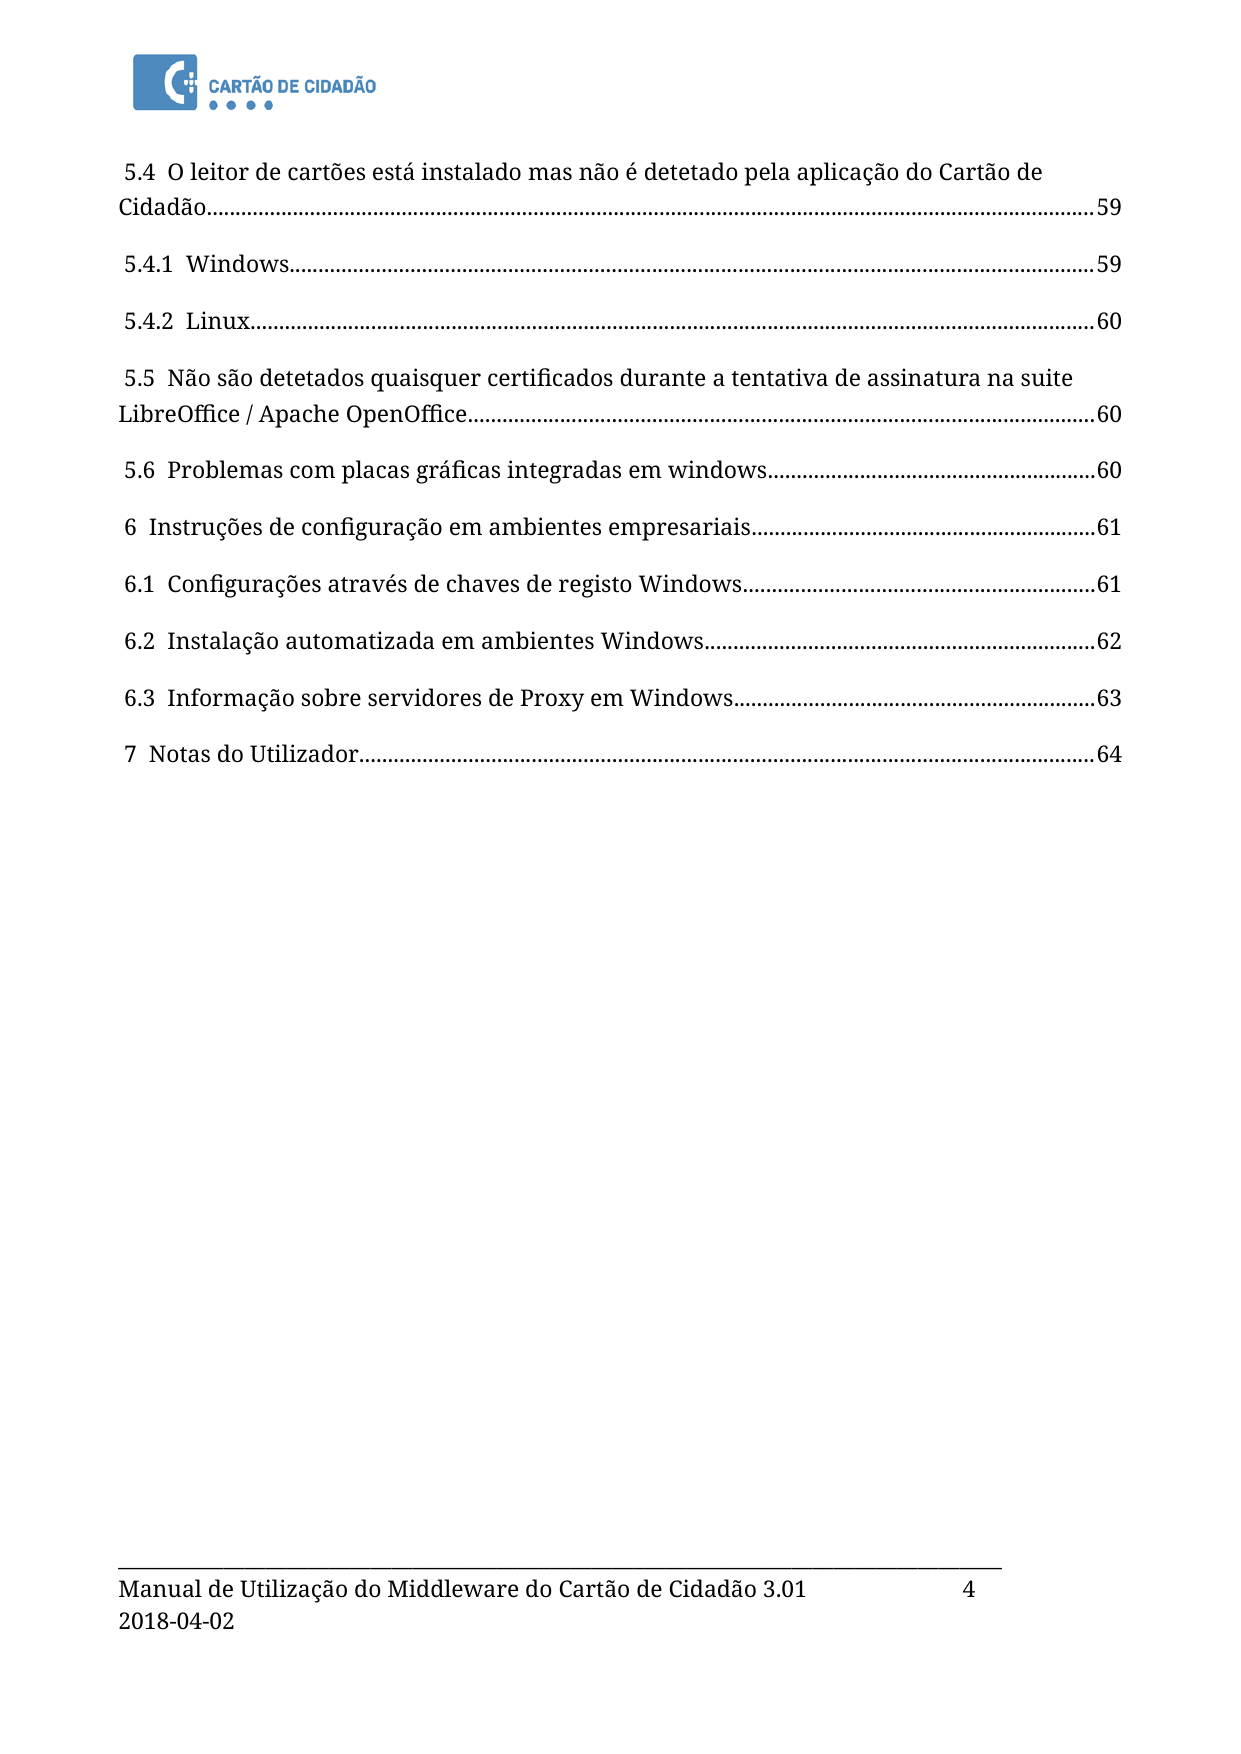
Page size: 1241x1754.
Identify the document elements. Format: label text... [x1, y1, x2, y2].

text 5.4 O leitor de cartões está instalado mas não é detetado pela aplicação do Cartão de Cidadão 59 [118, 155, 1122, 223]
text 6.1 Configurações através de chaves de registo Windows 61 [118, 568, 1122, 599]
text 6.3 Informação sobre servidores de Proxy em Windows 63 [118, 681, 1122, 713]
text 5.4.1 Windows 59 [118, 248, 1122, 279]
picture [130, 47, 423, 118]
text 7 Notas do Utilizador 64 [118, 738, 1122, 769]
text 5.5 Não são detetados quaisquer certificados durante a tentativa de assinatura na suite LibreOffice / Apache OpenOffice 60 [118, 362, 1122, 429]
text 6 Instruções de configuração em ambientes empresariais 61 [118, 511, 1122, 542]
text 5.4.2 Linux 60 [118, 305, 1122, 336]
text 6.2 Instalação automatizada em ambientes Windows 62 [118, 625, 1122, 656]
text 5.6 Problemas com placas gráficas integradas em windows 60 [118, 454, 1122, 486]
